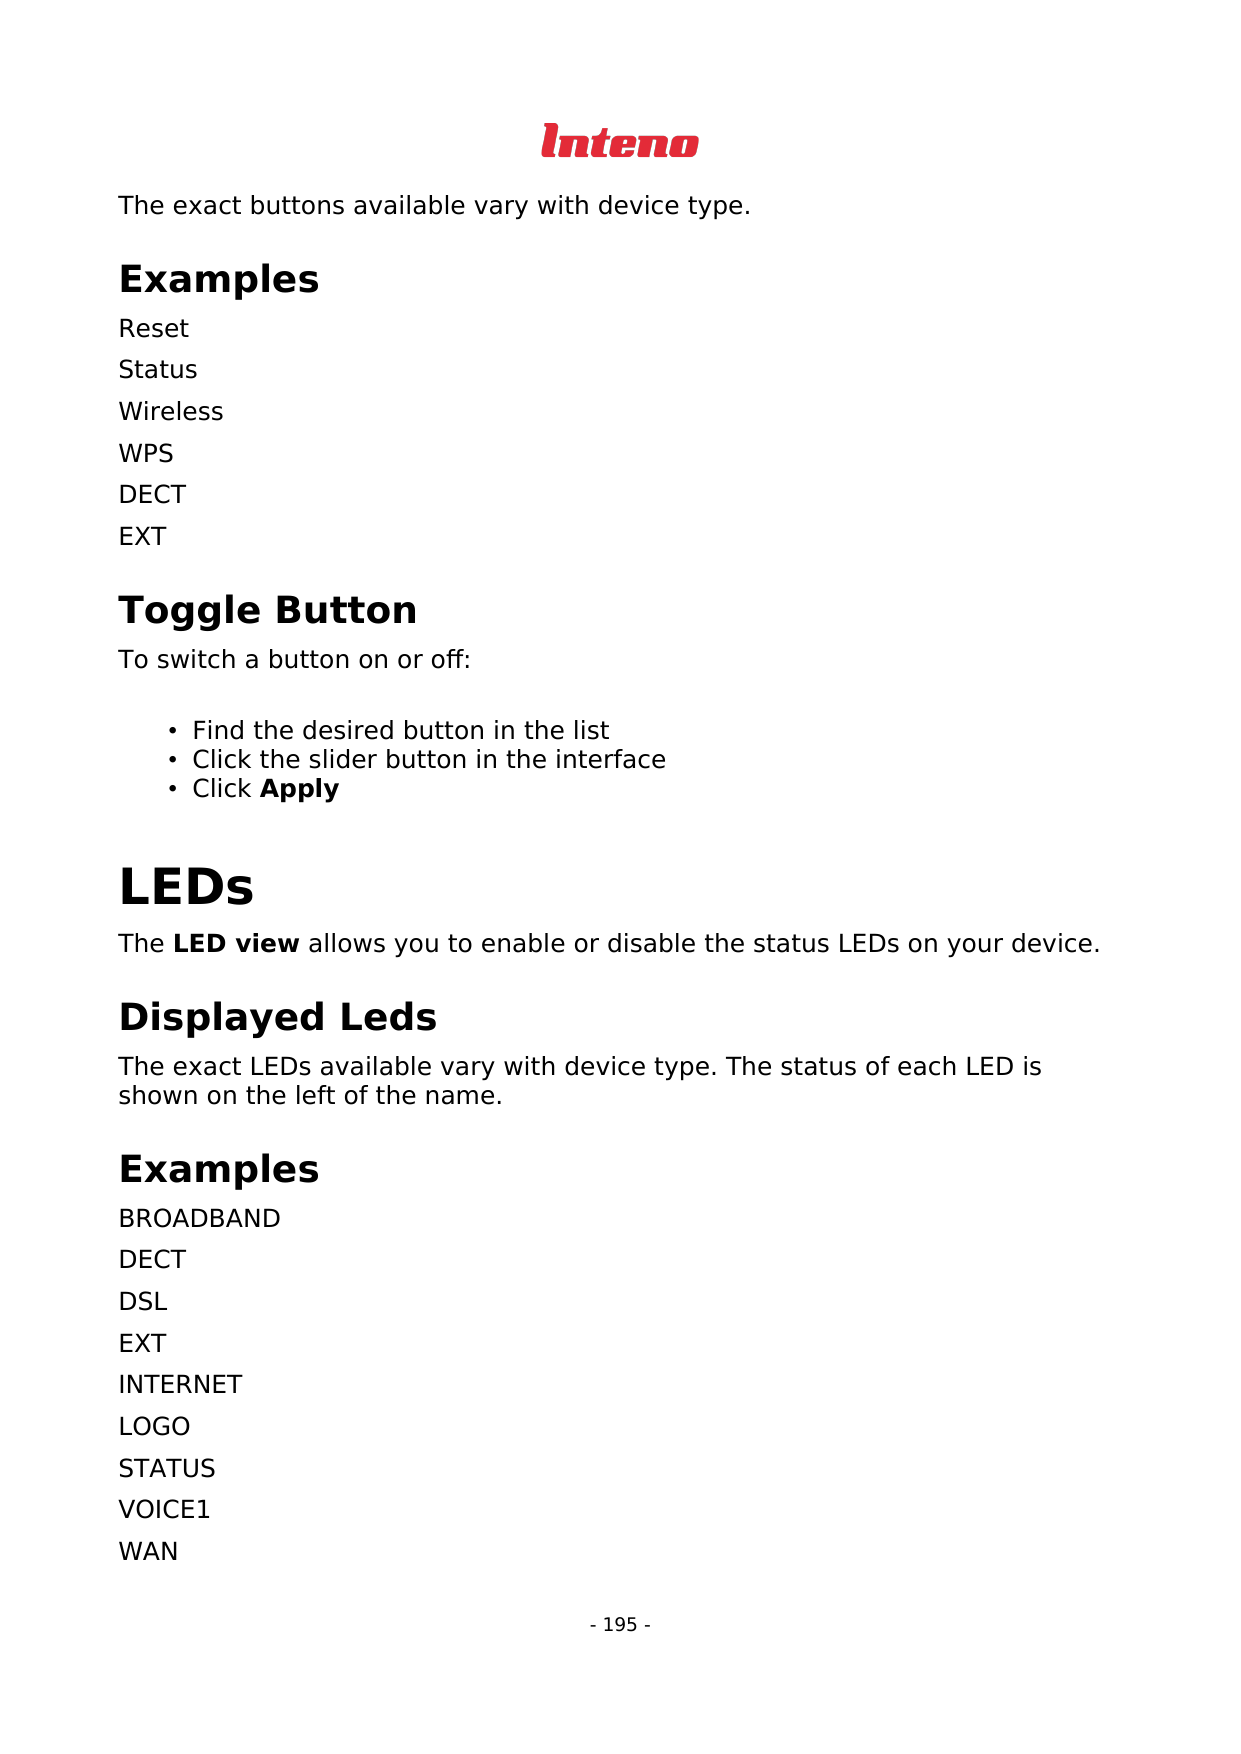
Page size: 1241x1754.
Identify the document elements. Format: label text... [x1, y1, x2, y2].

text BROADBAND [118, 1204, 1122, 1233]
text VOICE1 [118, 1495, 1122, 1524]
subtitle LEDs [118, 858, 1122, 916]
list Click the slider button in the interface [177, 745, 1122, 774]
text The exact buttons available vary with device type. [118, 191, 1122, 220]
text STATUS [118, 1454, 1122, 1483]
text WAN [118, 1537, 1122, 1566]
text DSL [118, 1287, 1122, 1316]
text Wireless [118, 397, 1122, 426]
text LOGO [118, 1412, 1122, 1441]
text DECT [118, 481, 1122, 510]
text To switch a button on or off: [118, 645, 1122, 674]
text WPS [118, 439, 1122, 468]
text DECT [118, 1245, 1122, 1274]
subtitle Displayed Leds [118, 996, 1122, 1039]
text The exact LEDs available vary with device type. The status of each LED is shown on the left of the name. [118, 1052, 1122, 1110]
text EXT [118, 522, 1122, 551]
subtitle Examples [118, 258, 1122, 301]
picture [531, 118, 709, 162]
text EXT [118, 1329, 1122, 1358]
list Click Apply [177, 774, 1122, 804]
text Status [118, 356, 1122, 385]
subtitle Examples [118, 1148, 1122, 1191]
text Reset [118, 314, 1122, 343]
text The LED view allows you to enable or disable the status LEDs on your device. [118, 929, 1122, 958]
text INTERNET [118, 1370, 1122, 1399]
list Find the desired button in the list [177, 716, 1122, 745]
subtitle Toggle Button [118, 589, 1122, 633]
